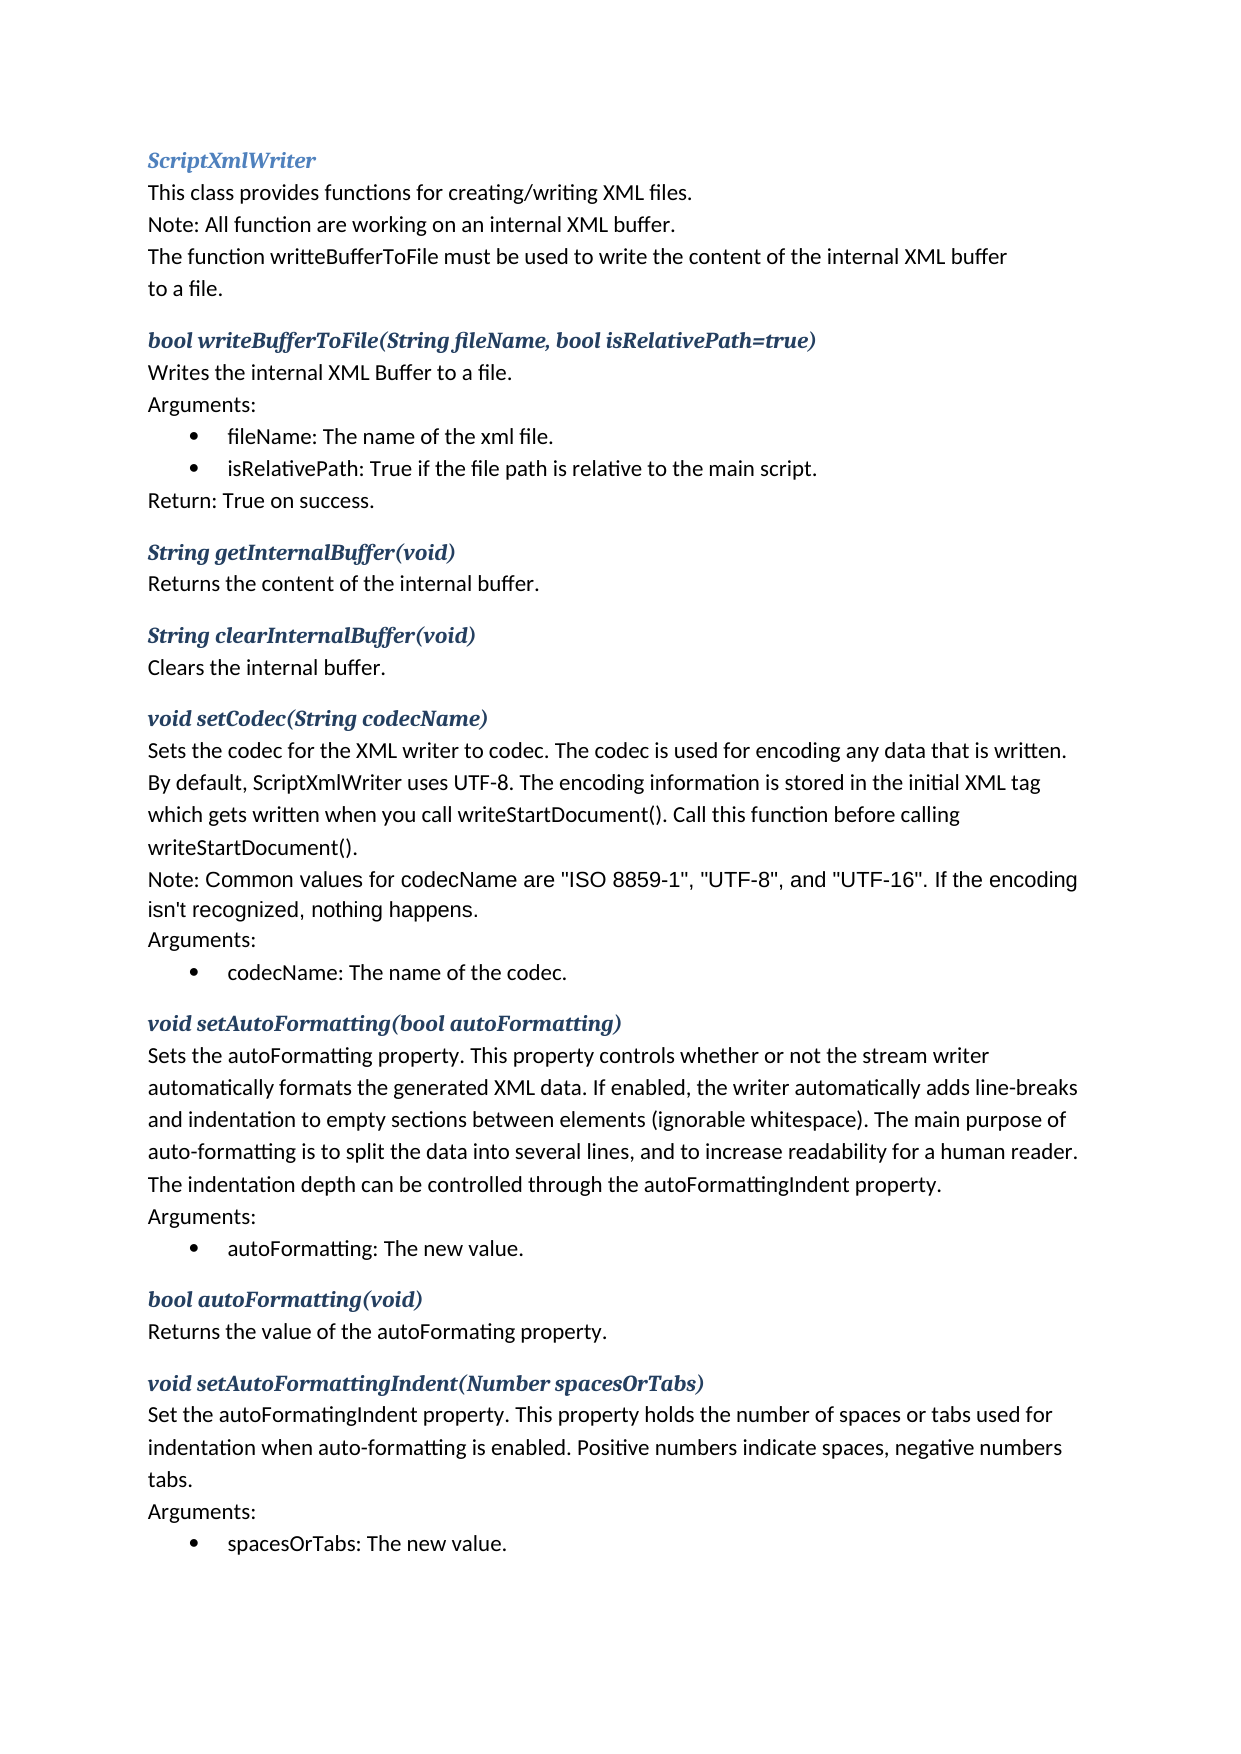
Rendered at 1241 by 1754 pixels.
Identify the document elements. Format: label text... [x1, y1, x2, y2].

text to a file. [148, 274, 1093, 302]
subtitle void setAutoFormatting(bool autoFormatting) [148, 1011, 1093, 1037]
text Clears the internal buffer. [148, 653, 1093, 681]
subtitle bool autoFormatting(void) [148, 1287, 1093, 1313]
text This class provides functions for creating/writing XML files. [148, 178, 1093, 206]
subtitle String getInternalBuffer(void) [148, 539, 1093, 566]
text Note: All function are working on an internal XML buffer. [148, 210, 1093, 238]
text By default, ScriptXmlWriter uses UTF-8. The encoding information is stored in the initial XML tag which gets written when you call writeStartDocument(). Call this function before calling writeStartDocument(). [148, 768, 1093, 861]
text Arguments: [148, 1497, 1093, 1525]
text Writes the internal XML Buffer to a file. [148, 358, 1093, 386]
list autoFormatting: The new value. [190, 1234, 1093, 1262]
subtitle void setAutoFormattingIndent(Number spacesOrTabs) [148, 1370, 1093, 1397]
list fileName: The name of the xml file. [190, 422, 1093, 450]
subtitle bool writeBufferToFile(String fileName, bool isRelativePath=true) [148, 327, 1093, 354]
text Arguments: [148, 1202, 1093, 1230]
text Set the autoFormatingIndent property. This property holds the number of spaces or tabs used for indentation when auto-formatting is enabled. Positive numbers indicate spaces, negative numbers tabs. [148, 1401, 1093, 1493]
text Return: True on success. [148, 486, 1093, 514]
list spacesOrTabs: The new value. [190, 1529, 1093, 1557]
text Sets the autoFormatting property. This property controls whether or not the stream writer automatically formats the generated XML data. If enabled, the writer automatically adds line-breaks and indentation to empty sections between elements (ignorable whitespace). The main purpose of auto-formatting is to split the data into several lines, and to increase readability for a human reader. The indentation depth can be controlled through the autoFormattingIndent property. [148, 1041, 1093, 1198]
text Note: Common values for codecName are "ISO 8859-1", "UTF-8", and "UTF-16". If the encoding isn't recognized, nothing happens. [148, 865, 1093, 922]
text Returns the value of the autoFormating property. [148, 1317, 1093, 1345]
subtitle String clearInternalBuffer(void) [148, 623, 1093, 649]
list codecName: The name of the codec. [190, 958, 1093, 986]
text Arguments: [148, 926, 1093, 953]
text Returns the content of the internal buffer. [148, 569, 1093, 598]
text The function writteBufferToFile must be used to write the content of the internal XML buffer [148, 242, 1093, 270]
text Arguments: [148, 390, 1093, 418]
list isRelativePath: True if the file path is relative to the main script. [190, 454, 1093, 482]
subtitle void setCodec(String codecName) [148, 706, 1093, 732]
text Sets the codec for the XML writer to codec. The codec is used for encoding any data that is written. [148, 736, 1093, 764]
subtitle ScriptXmlWriter [148, 148, 1093, 174]
